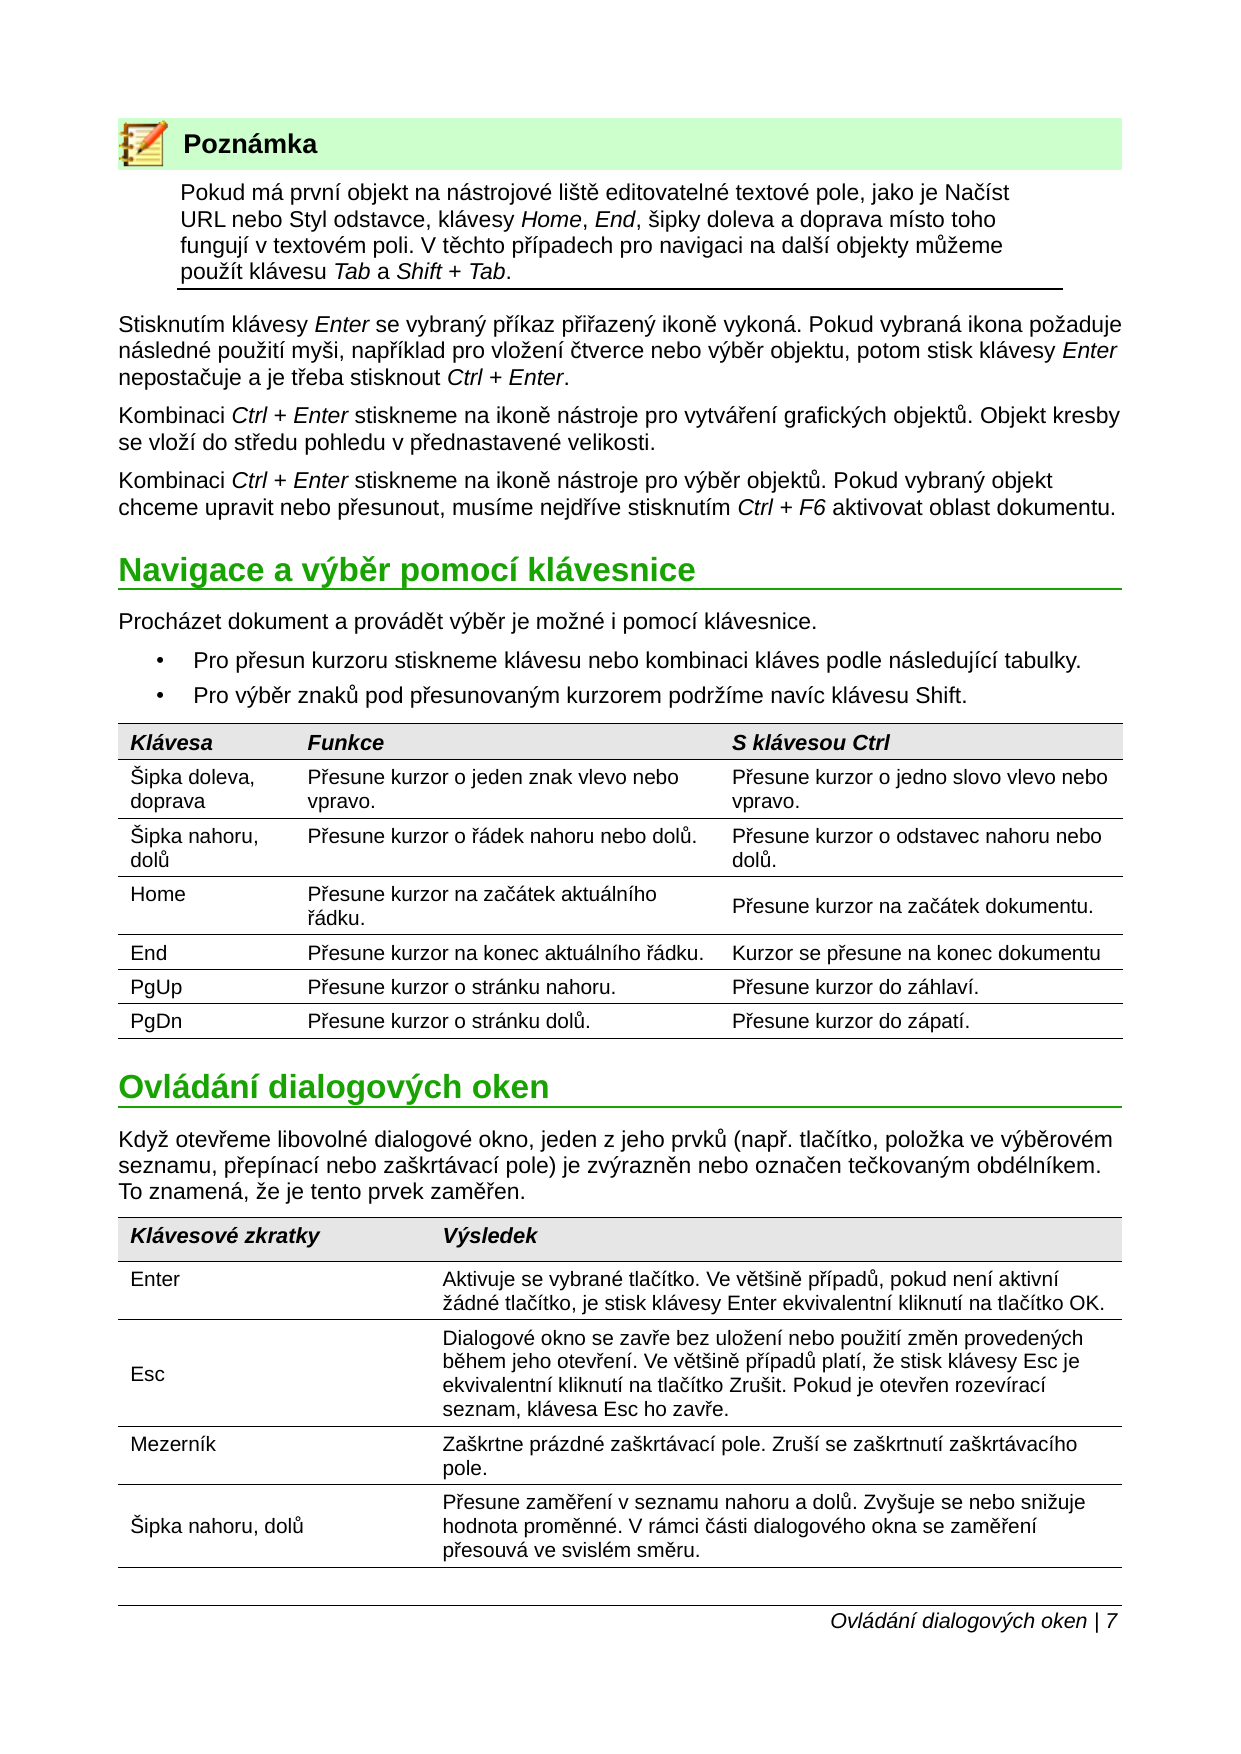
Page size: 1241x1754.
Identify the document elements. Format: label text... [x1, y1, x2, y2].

text Stisknutím klávesy Enter se vybraný příkaz přiřazený ikoně vykoná. Pokud vybraná ikona požaduje následné použití myši, například pro vložení čtverce nebo výběr objektu, potom stisk klávesy Enter nepostačuje a je třeba stisknout Ctrl + Enter. [118, 311, 1122, 390]
list Pro přesun kurzoru stiskneme klávesu nebo kombinaci kláves podle následující tabulky. [156, 647, 1122, 673]
table_cell Esc [118, 1320, 431, 1426]
table_header Funkce [296, 724, 720, 759]
table_cell Zaškrtne prázdné zaškrtávací pole. Zruší se zaškrtnutí zaškrtávacího pole. [431, 1427, 1122, 1484]
table_cell Přesune kurzor do záhlaví. [720, 970, 1123, 1003]
text Kombinaci Ctrl + Enter stiskneme na ikoně nástroje pro vytváření grafických objektů. Objekt kresby se vloží do středu pohledu v přednastavené velikosti. [118, 402, 1122, 455]
table_cell Enter [118, 1262, 431, 1319]
table_cell Mezerník [118, 1427, 431, 1484]
table_cell Přesune kurzor o odstavec nahoru nebo dolů. [720, 819, 1123, 876]
table_cell End [118, 935, 296, 969]
table_cell Přesune zaměření v seznamu nahoru a dolů. Zvyšuje se nebo snižuje hodnota proměnné. V rámci části dialogového okna se zaměření přesouvá ve svislém směru. [431, 1485, 1122, 1567]
table_cell Přesune kurzor o jeden znak vlevo nebo vpravo. [296, 760, 720, 817]
list Procházet dokument a provádět výběr je možné i pomocí klávesnice. [118, 608, 1122, 634]
list Pro výběr znaků pod přesunovaným kurzorem podržíme navíc klávesu Shift. [156, 682, 1122, 708]
table_cell Přesune kurzor na začátek aktuálního řádku. [296, 877, 720, 934]
text Když otevřeme libovolné dialogové okno, jeden z jeho prvků (např. tlačítko, položka ve výběrovém seznamu, přepínací nebo zaškrtávací pole) je zvýrazněn nebo označen tečkovaným obdélníkem. To znamená, že je tento prvek zaměřen. [118, 1126, 1122, 1205]
table_header S klávesou Ctrl [720, 724, 1123, 759]
table_cell Přesune kurzor do zápatí. [720, 1004, 1123, 1038]
table_cell PgUp [118, 970, 296, 1003]
table_cell Přesune kurzor o řádek nahoru nebo dolů. [296, 819, 720, 876]
table_cell Home [118, 877, 296, 934]
table_cell Šipka nahoru, dolů [118, 819, 296, 876]
table_cell Šipka nahoru, dolů [118, 1485, 431, 1567]
table_cell Aktivuje se vybrané tlačítko. Ve většině případů, pokud není aktivní žádné tlačítko, je stisk klávesy Enter ekvivalentní kliknutí na tlačítko OK. [431, 1262, 1122, 1319]
subtitle Poznámka [118, 118, 1122, 170]
table_header Klávesa [118, 724, 296, 759]
table_cell Přesune kurzor o stránku nahoru. [296, 970, 720, 1003]
subtitle Ovládání dialogových oken [118, 1067, 1122, 1106]
table_cell Přesune kurzor na začátek dokumentu. [720, 877, 1123, 934]
table_cell PgDn [118, 1004, 296, 1038]
table_cell Dialogové okno se zavře bez uložení nebo použití změn provedených během jeho otevření. Ve většině případů platí, že stisk klávesy Esc je ekvivalentní kliknutí na tlačítko Zrušit. Pokud je otevřen rozevírací seznam, klávesa Esc ho zavře. [431, 1320, 1122, 1426]
table_header Výsledek [431, 1218, 1122, 1261]
table_cell Přesune kurzor na konec aktuálního řádku. [296, 935, 720, 969]
table_cell Šipka doleva, doprava [118, 760, 296, 817]
text Pokud má první objekt na nástrojové liště editovatelné textové pole, jako je Načíst URL nebo Styl odstavce, klávesy Home, End, šipky doleva a doprava místo toho fungují v textovém poli. V těchto případech pro navigaci na další objekty můžeme použít klávesu Tab a Shift + Tab. [177, 176, 1063, 288]
table_header Klávesové zkratky [118, 1218, 431, 1261]
table_cell Kurzor se přesune na konec dokumentu [720, 935, 1123, 969]
picture [119, 119, 170, 170]
table_cell Přesune kurzor o jedno slovo vlevo nebo vpravo. [720, 760, 1123, 817]
table_cell Přesune kurzor o stránku dolů. [296, 1004, 720, 1038]
subtitle Navigace a výběr pomocí klávesnice [118, 550, 1122, 588]
text Kombinaci Ctrl + Enter stiskneme na ikoně nástroje pro výběr objektů. Pokud vybraný objekt chceme upravit nebo přesunout, musíme nejdříve stisknutím Ctrl + F6 aktivovat oblast dokumentu. [118, 467, 1122, 520]
